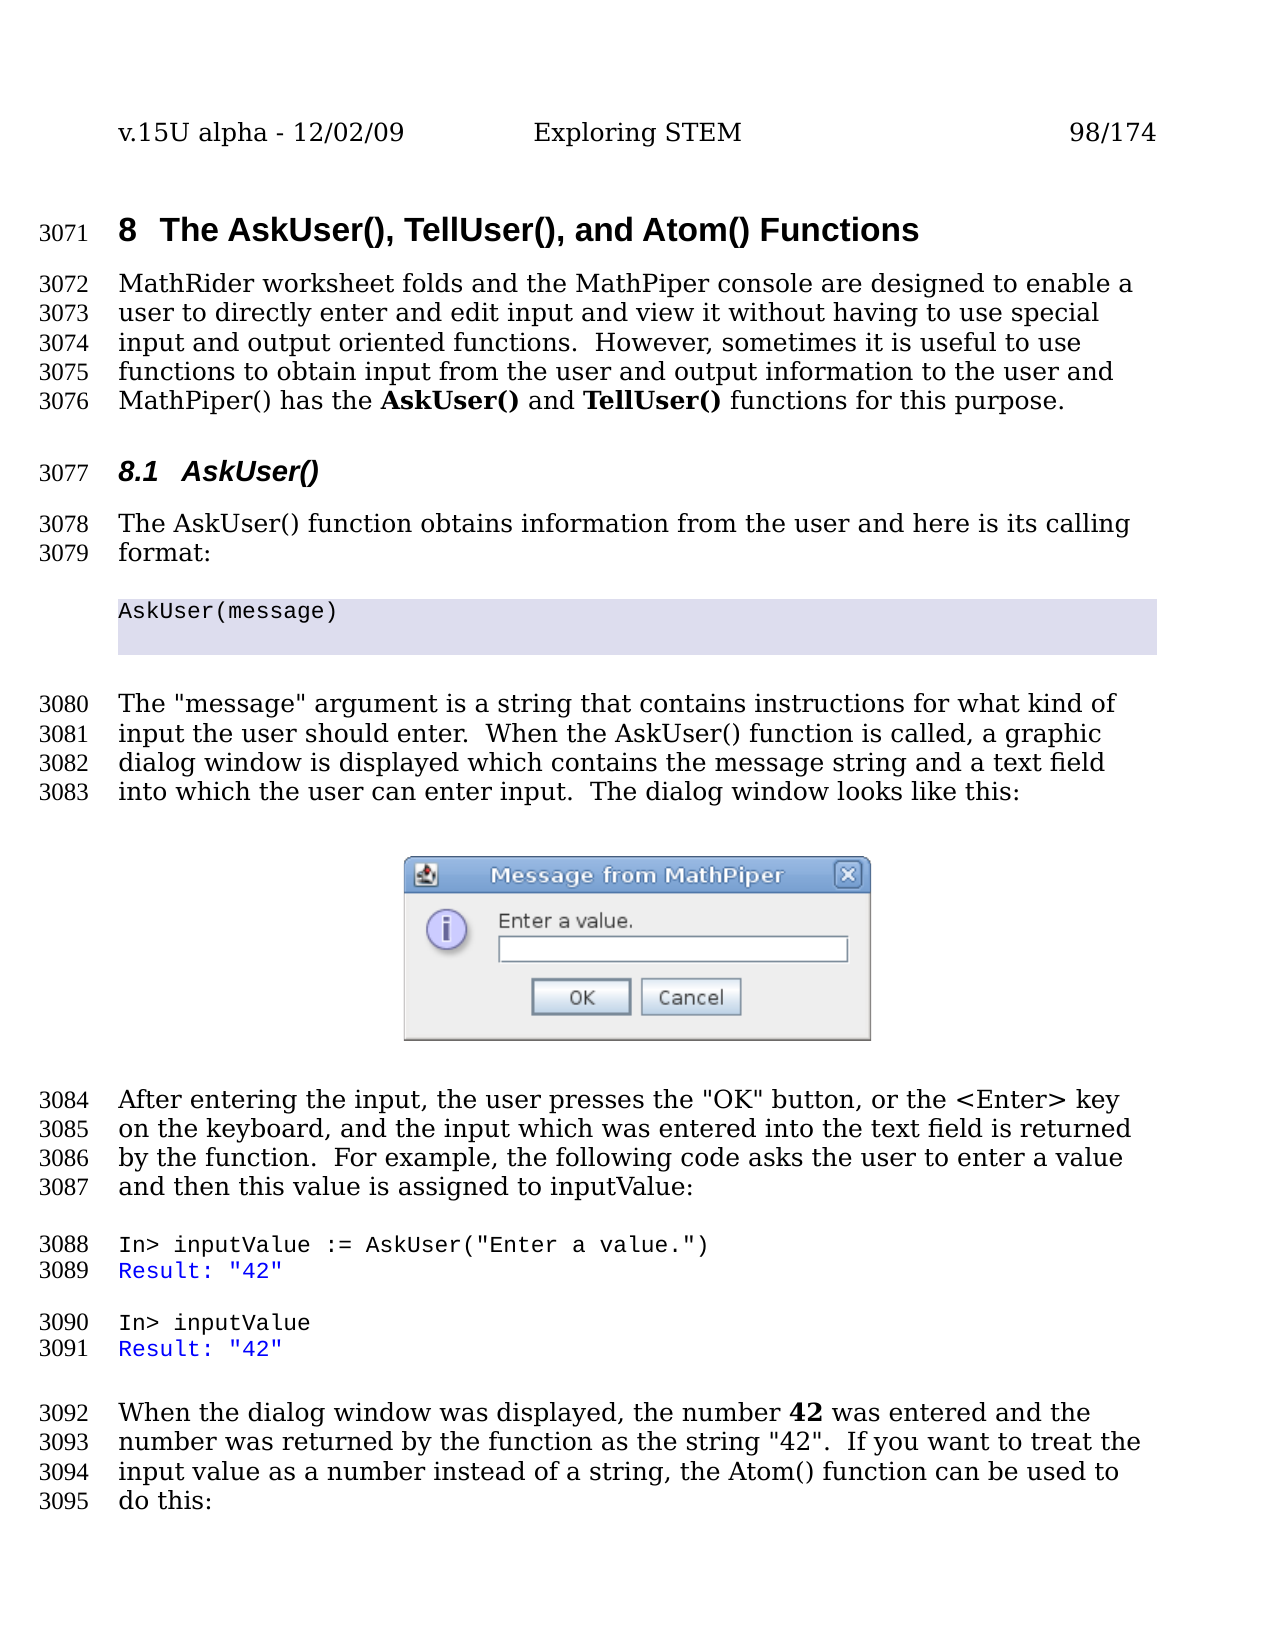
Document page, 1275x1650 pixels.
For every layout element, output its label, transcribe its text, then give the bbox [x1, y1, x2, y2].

subtitle The AskUser(), TellUser(), and Atom() Functions [118, 210, 1157, 248]
text The AskUser() function obtains information from the user and here is its calling format: [118, 509, 1157, 567]
text Result: "42" [118, 1337, 1157, 1363]
picture [403, 856, 872, 1041]
text In> inputValue [118, 1311, 1157, 1337]
text After entering the input, the user presses the "OK" button, or the <Enter> key on the keyboard, and the input which was entered into the text field is returned by the function. For example, the following code asks the user to enter a value and then this value is assigned to inputValue: [118, 1085, 1157, 1202]
subtitle AskUser() [118, 454, 1157, 488]
table_header AskUser(message) [118, 599, 1157, 655]
text The "message" argument is a string that contains instructions for what kind of input the user should enter. When the AskUser() function is called, a graphic dialog window is displayed which contains the message string and a text field into which the user can enter input. The dialog window looks like this: [118, 689, 1157, 806]
text MathRider worksheet folds and the MathPiper console are designed to enable a user to directly enter and edit input and view it without having to use special input and output oriented functions. However, sometimes it is useful to use functions to obtain input from the user and output information to the user and MathPiper() has the AskUser() and TellUser() functions for this purpose. [118, 269, 1157, 415]
text In> inputValue := AskUser("Enter a value.") [118, 1234, 1157, 1259]
text When the dialog window was displayed, the number 42 was entered and the number was returned by the function as the string "42". If you want to treat the input value as a number instead of a string, the Atom() function can be used to do this: [118, 1398, 1157, 1515]
text Result: "42" [118, 1259, 1157, 1286]
